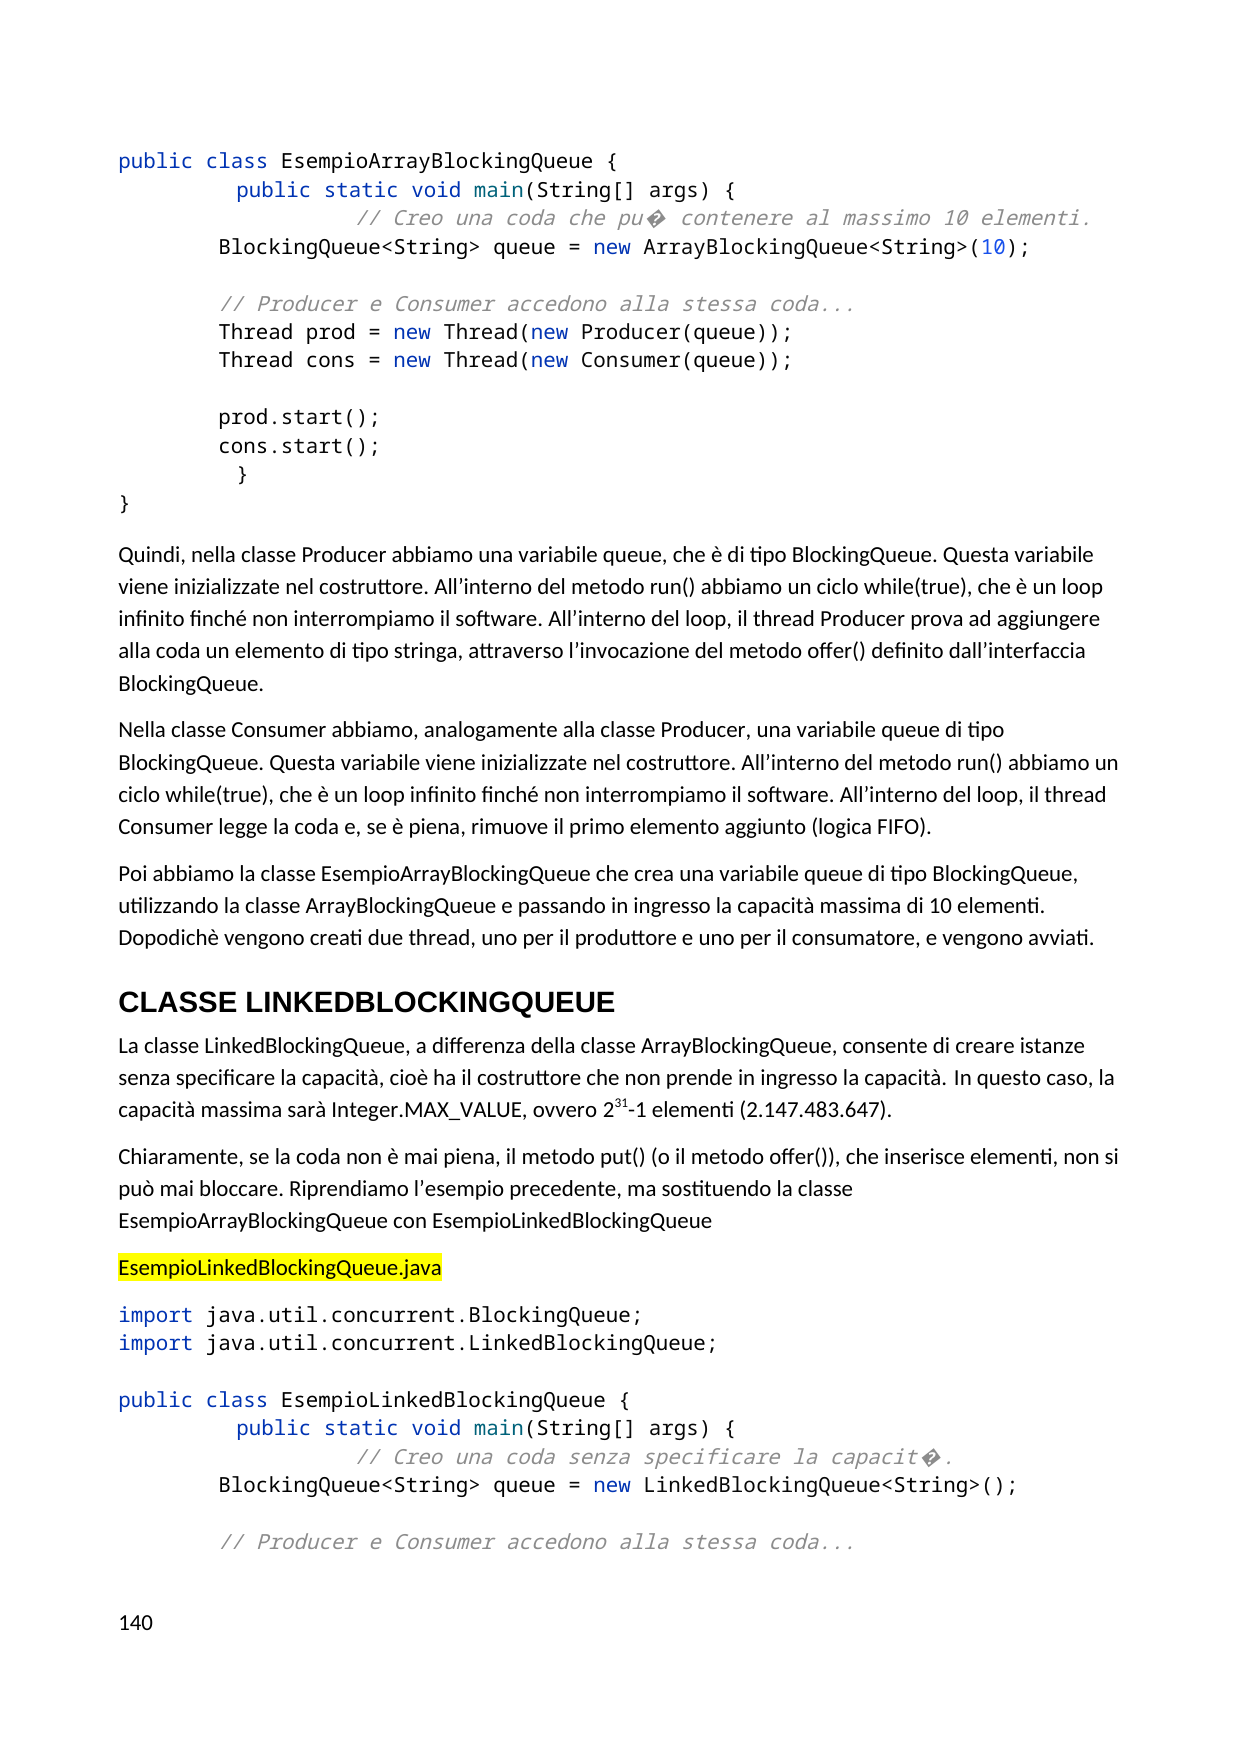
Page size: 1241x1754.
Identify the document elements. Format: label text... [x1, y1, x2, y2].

text La classe LinkedBlockingQueue, a differenza della classe ArrayBlockingQueue, consente di creare istanze senza specificare la capacità, cioè ha il costruttore che non prende in ingresso la capacità. In questo caso, la capacità massima sarà Integer.MAX_VALUE, ovvero 231-1 elementi (2.147.483.647). [118, 1031, 1122, 1123]
text EsempioLinkedBlockingQueue.java [118, 1253, 1122, 1281]
text import java.util.concurrent.BlockingQueue; import java.util.concurrent.LinkedBlockingQueue; public class EsempioLinkedBlockingQueue { public static void main(String[] args) { // Creo una coda senza specificare la capacit�. BlockingQueue<String> queue = new LinkedBlockingQueue<String>(); // Producer e Consumer accedono alla stessa coda... [118, 1300, 1122, 1556]
text Nella classe Consumer abbiamo, analogamente alla classe Producer, una variabile queue di tipo BlockingQueue. Questa variabile viene inizializzate nel costruttore. All’interno del metodo run() abbiamo un ciclo while(true), che è un loop infinito finché non interrompiamo il software. All’interno del loop, il thread Consumer legge la coda e, se è piena, rimuove il primo elemento aggiunto (logica FIFO). [118, 715, 1122, 840]
text Chiaramente, se la coda non è mai piena, il metodo put() (o il metodo offer()), che inserisce elementi, non si può mai bloccare. Riprendiamo l’esempio precedente, ma sostituendo la classe EsempioArrayBlockingQueue con EsempioLinkedBlockingQueue [118, 1142, 1122, 1234]
text Quindi, nella classe Producer abbiamo una variabile queue, che è di tipo BlockingQueue. Questa variabile viene inizializzate nel costruttore. All’interno del metodo run() abbiamo un ciclo while(true), che è un loop infinito finché non interrompiamo il software. All’interno del loop, il thread Producer prova ad aggiungere alla coda un elemento di tipo stringa, attraverso l’invocazione del metodo offer() definito dall’interfaccia BlockingQueue. [118, 540, 1122, 697]
text public class EsempioArrayBlockingQueue { public static void main(String[] args) { // Creo una coda che pu� contenere al massimo 10 elementi. BlockingQueue<String> queue = new ArrayBlockingQueue<String>(10); // Producer e Consumer accedono alla stessa coda... Thread prod = new Thread(new Producer(queue)); Thread cons = new Thread(new Consumer(queue)); prod.start(); cons.start(); } } [118, 118, 1122, 516]
text Poi abbiamo la classe EsempioArrayBlockingQueue che crea una variabile queue di tipo BlockingQueue, utilizzando la classe ArrayBlockingQueue e passando in ingresso la capacità massima di 10 elementi. Dopodichè vengono creati due thread, uno per il produttore e uno per il consumatore, e vengono avviati. [118, 859, 1122, 951]
subtitle CLASSE LINKEDBLOCKINGQUEUE [118, 984, 1122, 1018]
